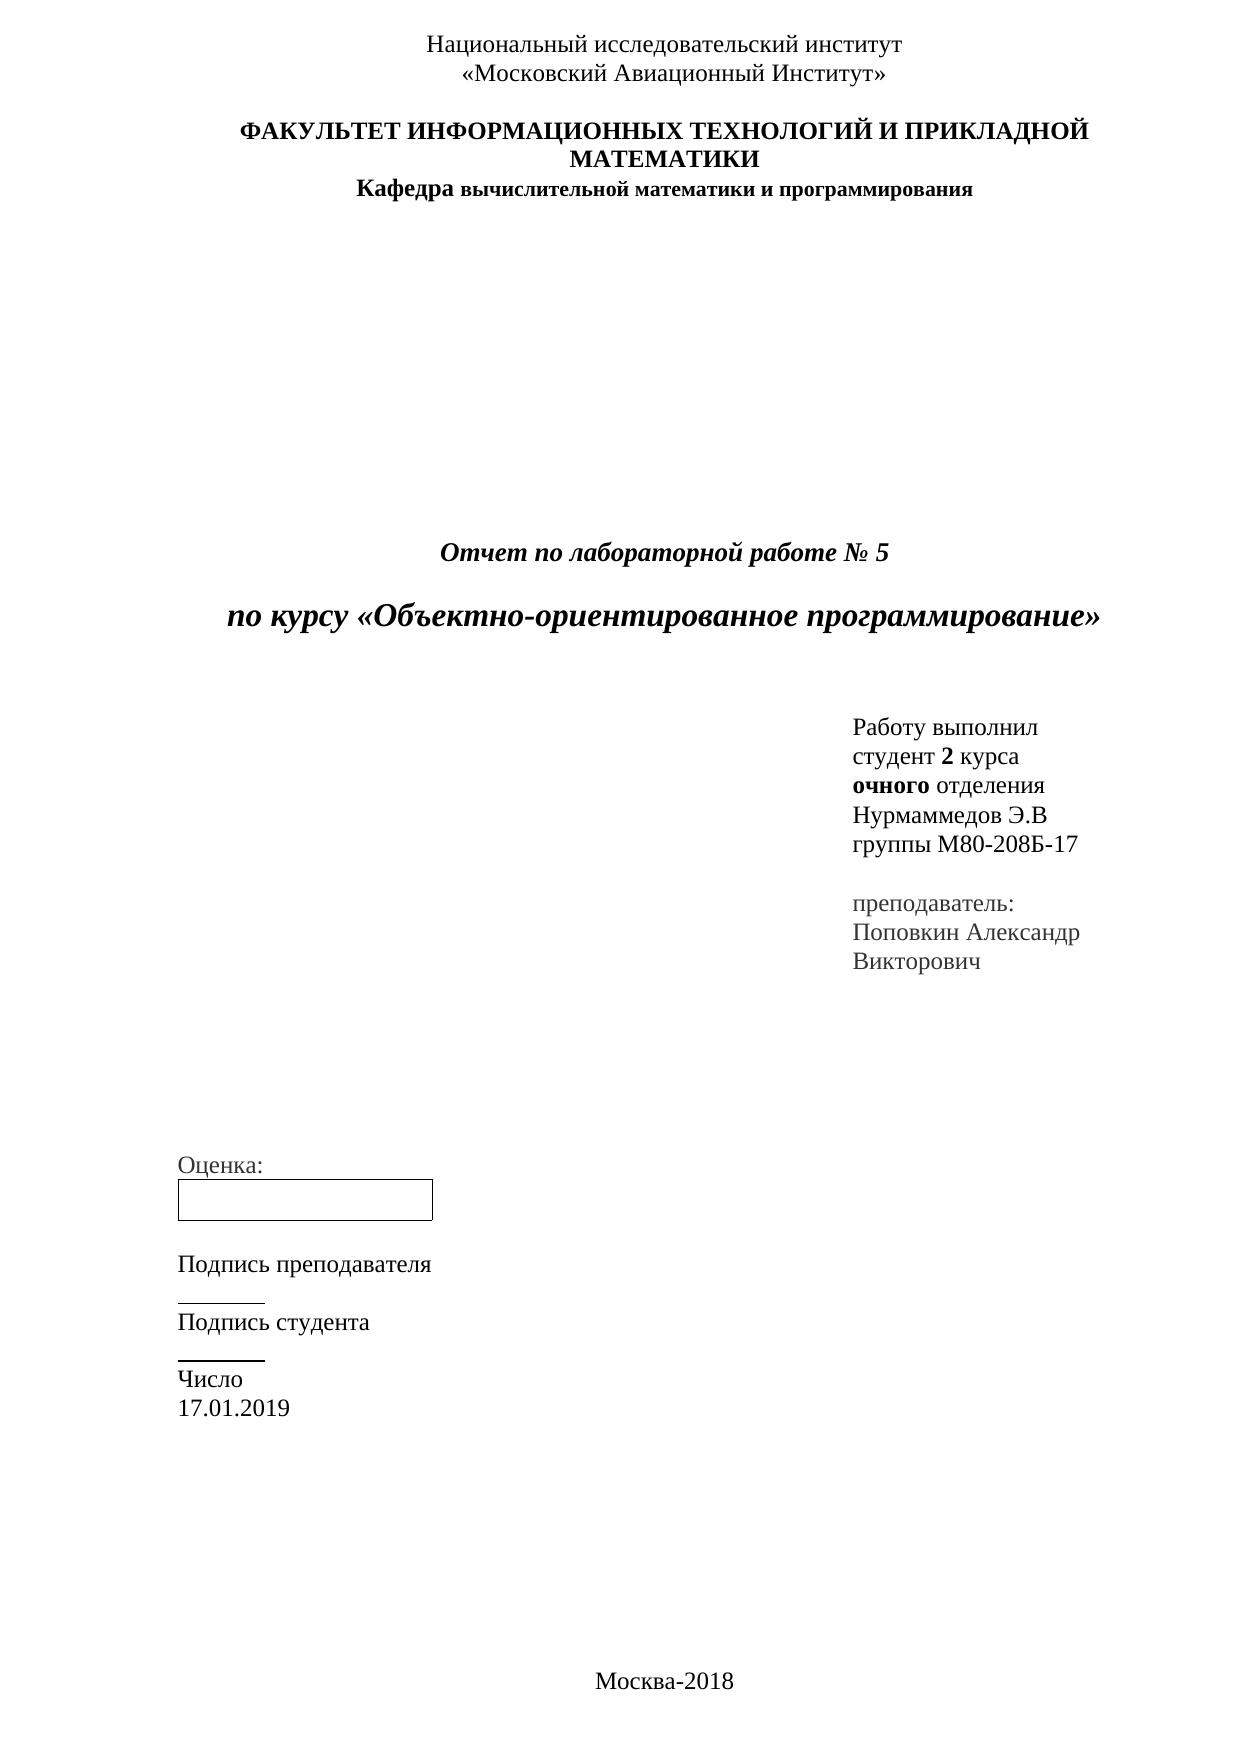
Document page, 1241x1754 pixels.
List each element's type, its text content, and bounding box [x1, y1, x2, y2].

text Работу выполнил [852, 712, 1152, 741]
text Оценка: [177, 1151, 1152, 1179]
text группы М80-208Б-17 [852, 829, 1152, 858]
subtitle Отчет по лабораторной работе № 5 [177, 536, 1152, 567]
text Поповкин Александр Викторович [852, 917, 1152, 974]
text Подпись преподавателя [177, 1249, 1152, 1278]
text Число [177, 1364, 1152, 1393]
text очного отделения [852, 771, 1152, 799]
text студент 2 курса [852, 741, 1152, 770]
subtitle по курсу «Объектно-ориентированное программирование» [177, 596, 1152, 634]
text 17.01.2019 [177, 1393, 1152, 1422]
text Нурмаммедов Э.В [852, 800, 1152, 829]
table_header [179, 1180, 432, 1220]
text Подпись студента [177, 1307, 1152, 1335]
text Кафедра вычислительной математики и программирования [177, 173, 1152, 202]
text Национальный исследовательский институт [177, 29, 1152, 58]
text преподаватель: [852, 888, 1152, 916]
text факультет ИНФОРМАЦИОННЫХ ТЕХНОЛОГИЙ И ПРИКЛАДНОЙ МАТЕМАТИКИ [177, 116, 1152, 173]
text Москва-2018 [177, 1666, 1152, 1694]
text «Московский Авиационный Институт» [177, 58, 1152, 87]
